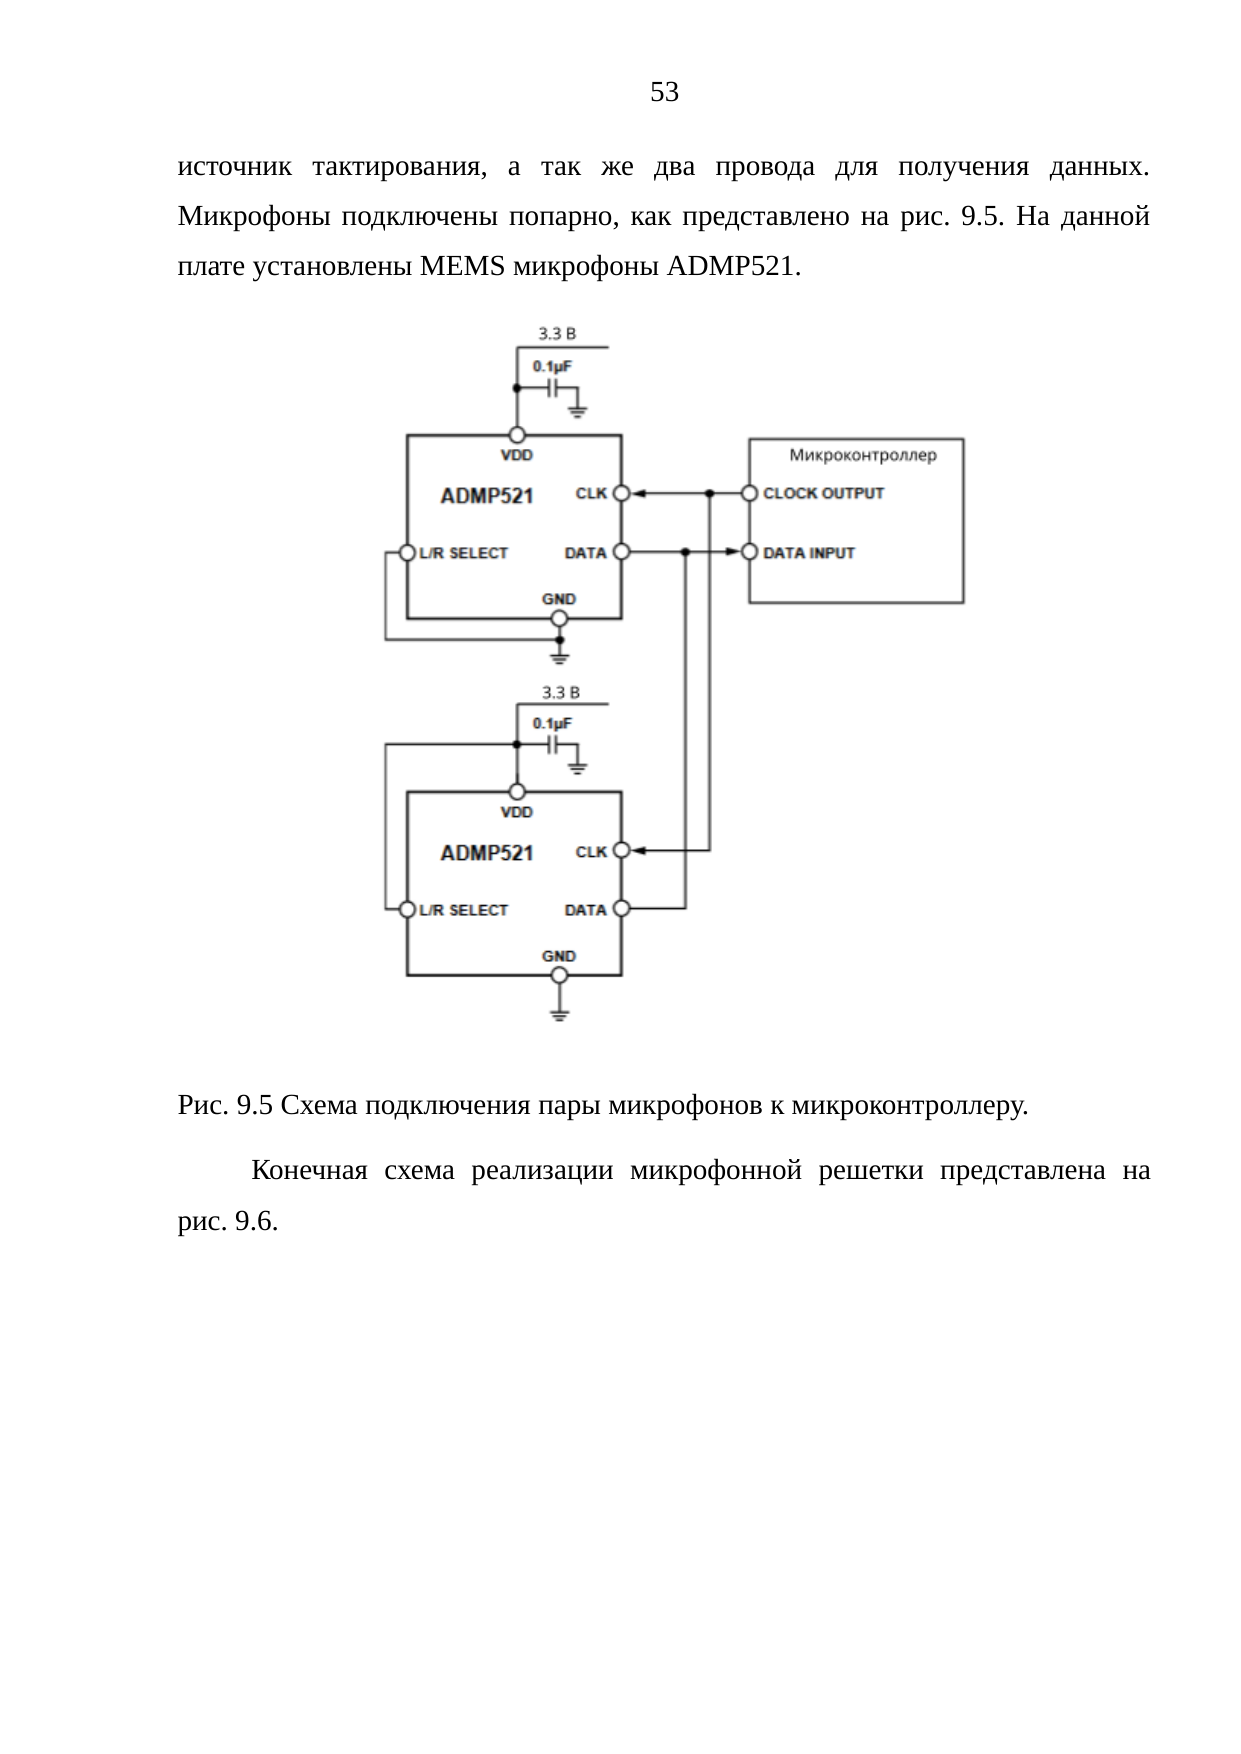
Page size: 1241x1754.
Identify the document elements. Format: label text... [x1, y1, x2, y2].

text источник тактирования, а так же два провода для получения данных. Микрофоны подключены попарно, как представлено на рис. 9.5. На данной плате установлены MEMS микрофоны ADMP521. [177, 148, 1152, 282]
text Конечная схема реализации микрофонной решетки представлена на рис. 9.6. [177, 1152, 1152, 1236]
text Рис. 9.5 Схема подключения пары микрофонов к микроконтроллеру. [177, 1040, 1152, 1121]
picture [333, 287, 995, 1040]
